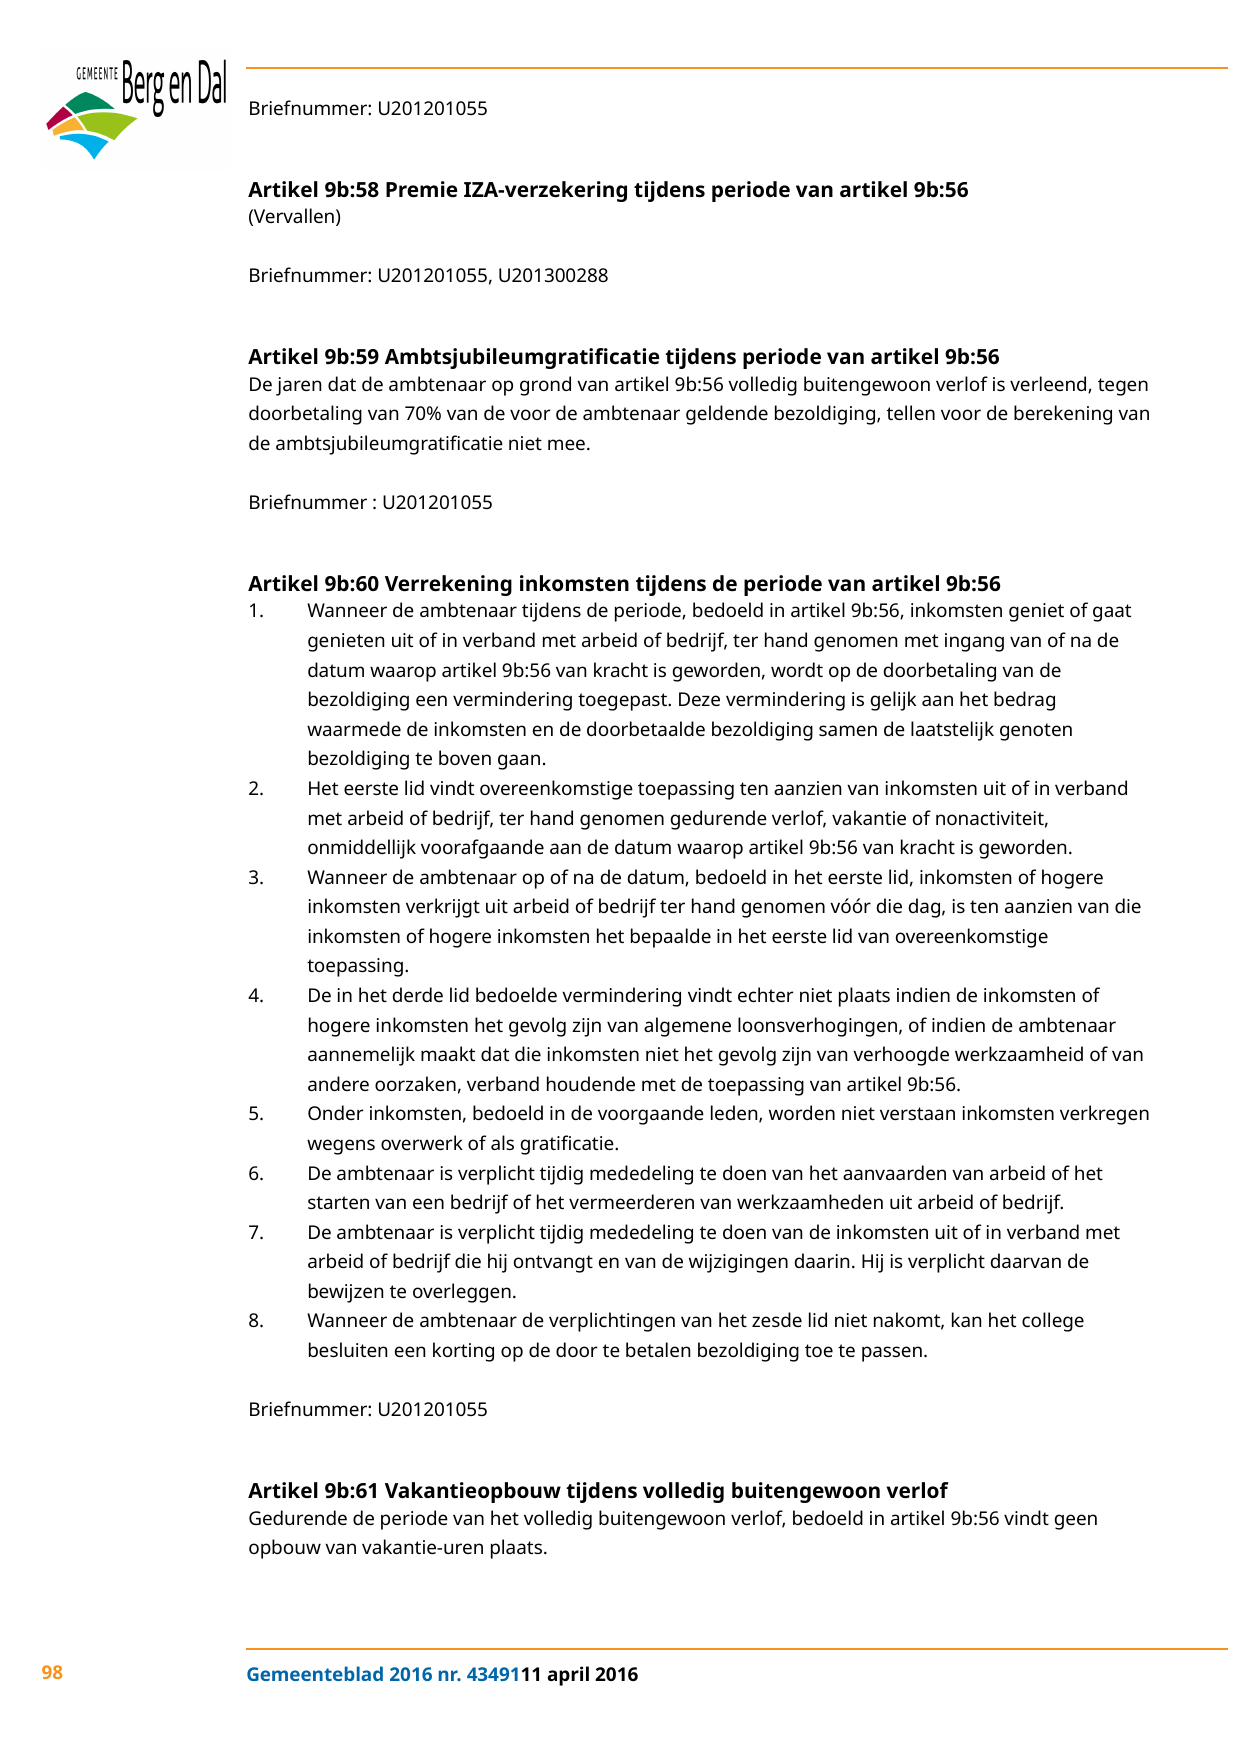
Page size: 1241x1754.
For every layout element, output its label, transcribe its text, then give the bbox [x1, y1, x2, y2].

text De jaren dat de ambtenaar op grond van artikel 9b:56 volledig buitengewoon verlof is verleend, tegen doorbetaling van 70% van de voor de ambtenaar geldende bezoldiging, tellen voor de berekening van de ambtsjubileumgratificatie niet mee. [248, 371, 1152, 456]
list De ambtenaar is verplicht tijdig mededeling te doen van de inkomsten uit of in verband met arbeid of bedrijf die hij ontvangt en van de wijzigingen daarin. Hij is verplicht daarvan de bewijzen te overleggen. [248, 1219, 1152, 1304]
text Artikel 9b:59 Ambtsjubileumgratificatie tijdens periode van artikel 9b:56 [248, 342, 1152, 371]
list Wanneer de ambtenaar de verplichtingen van het zesde lid niet nakomt, kan het college besluiten een korting op de door te betalen bezoldiging toe te passen. [248, 1308, 1152, 1363]
text Artikel 9b:58 Premie IZA-verzekering tijdens periode van artikel 9b:56 [248, 175, 1152, 203]
list Onder inkomsten, bedoeld in de voorgaande leden, worden niet verstaan inkomsten verkregen wegens overwerk of als gratificatie. [248, 1101, 1152, 1156]
picture [41, 47, 231, 172]
text Artikel 9b:60 Verrekening inkomsten tijdens de periode van artikel 9b:56 [248, 569, 1152, 598]
text Briefnummer: U201201055 [248, 1396, 1152, 1422]
text Briefnummer: U201201055 [248, 95, 1152, 121]
text Briefnummer : U201201055 [248, 489, 1152, 515]
text Artikel 9b:61 Vakantieopbouw tijdens volledig buitengewoon verlof [248, 1476, 1152, 1505]
text (Vervallen) [248, 203, 1152, 229]
list Wanneer de ambtenaar op of na de datum, bedoeld in het eerste lid, inkomsten of hogere inkomsten verkrijgt uit arbeid of bedrijf ter hand genomen vóór die dag, is ten aanzien van die inkomsten of hogere inkomsten het bepaalde in het eerste lid van overeenkomstige toepassing. [248, 864, 1152, 978]
list Wanneer de ambtenaar tijdens de periode, bedoeld in artikel 9b:56, inkomsten geniet of gaat genieten uit of in verband met arbeid of bedrijf, ter hand genomen met ingang van of na de datum waarop artikel 9b:56 van kracht is geworden, wordt op de doorbetaling van de bezoldiging een vermindering toegepast. Deze vermindering is gelijk aan het bedrag waarmede de inkomsten en de doorbetaalde bezoldiging samen de laatstelijk genoten bezoldiging te boven gaan. [248, 598, 1152, 771]
text Briefnummer: U201201055, U201300288 [248, 262, 1152, 288]
list De ambtenaar is verplicht tijdig mededeling te doen van het aanvaarden van arbeid of het starten van een bedrijf of het vermeerderen van werkzaamheden uit arbeid of bedrijf. [248, 1160, 1152, 1215]
list Het eerste lid vindt overeenkomstige toepassing ten aanzien van inkomsten uit of in verband met arbeid of bedrijf, ter hand genomen gedurende verlof, vakantie of nonactiviteit, onmiddellijk voorafgaande aan de datum waarop artikel 9b:56 van kracht is geworden. [248, 775, 1152, 860]
text Gedurende de periode van het volledig buitengewoon verlof, bedoeld in artikel 9b:56 vindt geen opbouw van vakantie-uren plaats. [248, 1505, 1152, 1560]
list De in het derde lid bedoelde vermindering vindt echter niet plaats indien de inkomsten of hogere inkomsten het gevolg zijn van algemene loonsverhogingen, of indien de ambtenaar aannemelijk maakt dat die inkomsten niet het gevolg zijn van verhoogde werkzaamheid of van andere oorzaken, verband houdende met de toepassing van artikel 9b:56. [248, 982, 1152, 1097]
